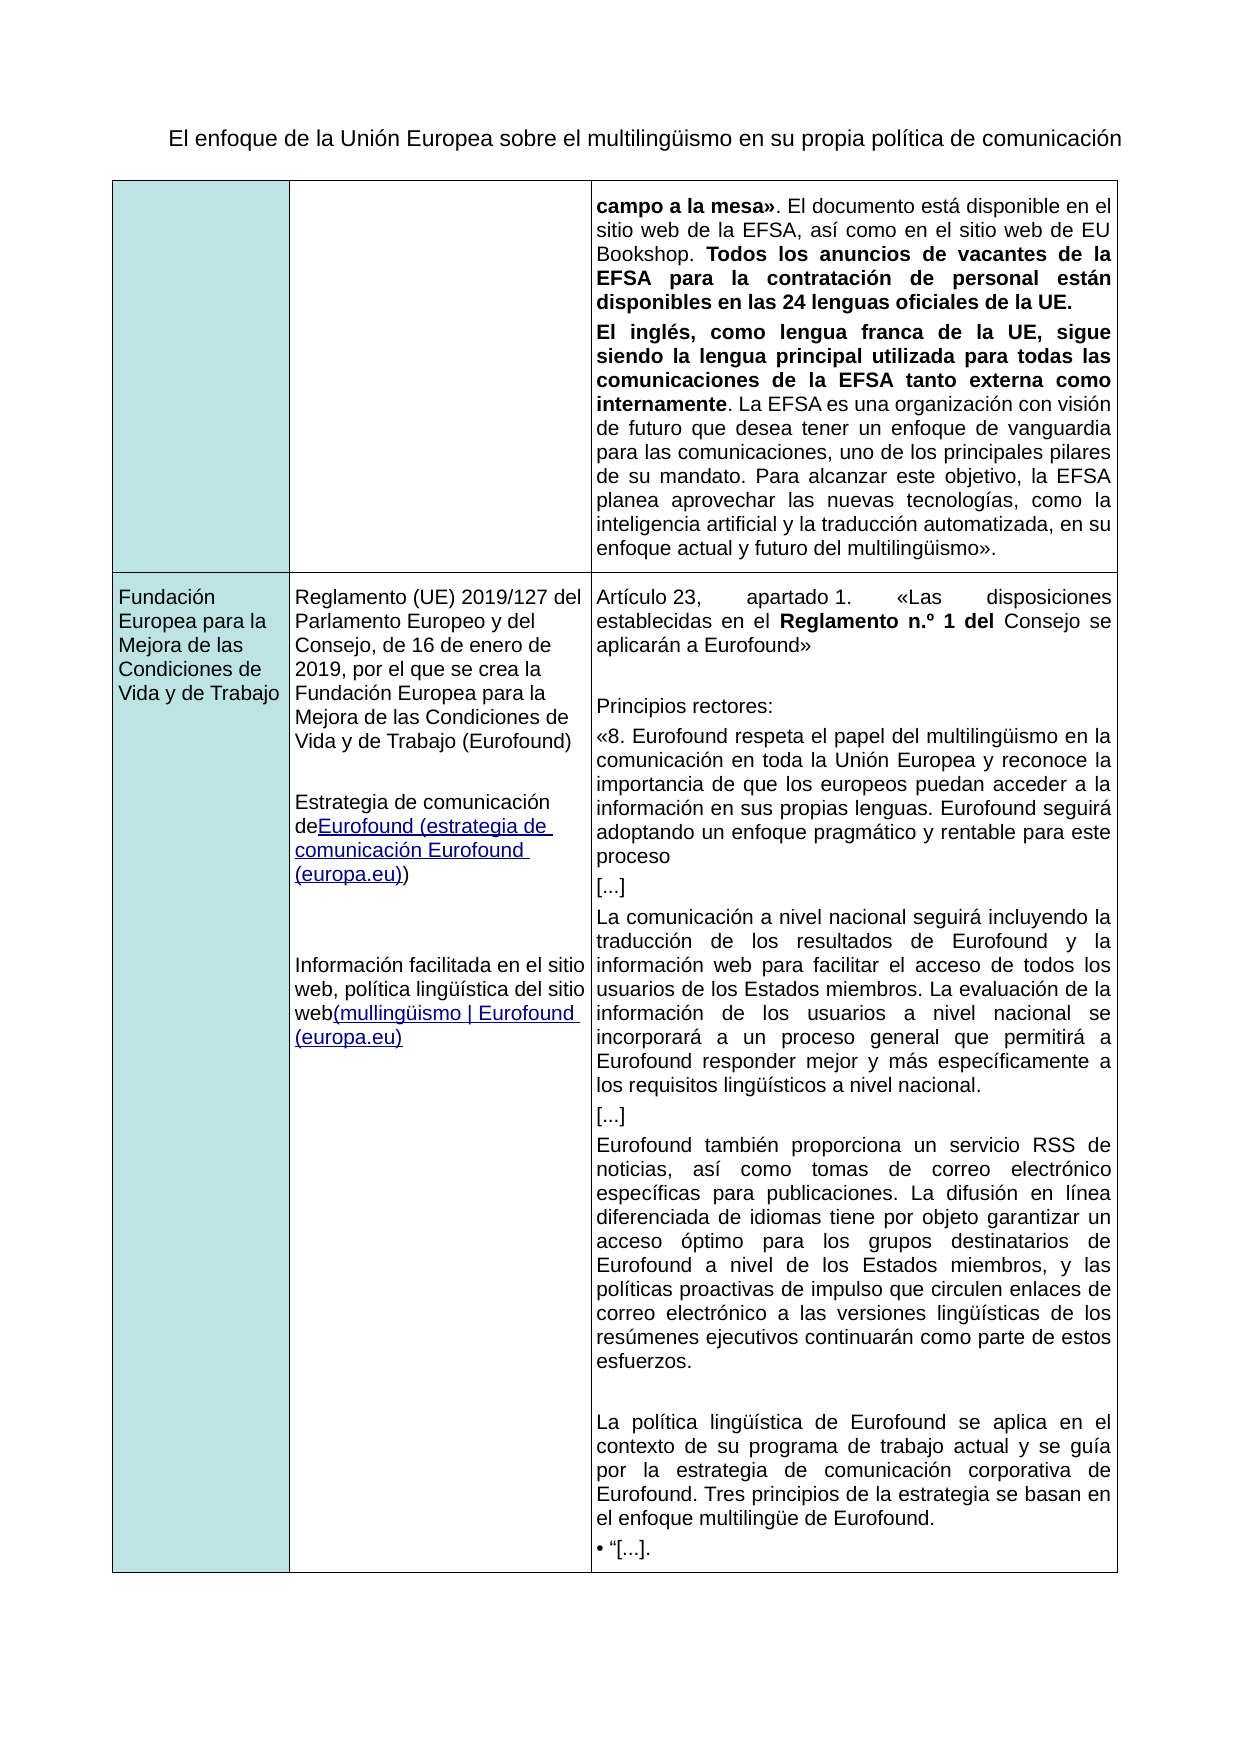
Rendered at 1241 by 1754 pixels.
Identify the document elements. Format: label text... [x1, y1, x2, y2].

table_cell Artículo 23, apartado 1. «Las disposiciones establecidas en el Reglamento n.º 1 del Consejo se aplicarán a Eurofound» Principios rectores: «8. Eurofound respeta el papel del multilingüismo en la comunicación en toda la Unión Europea y reconoce la importancia de que los europeos puedan acceder a la información en sus propias lenguas. Eurofound seguirá adoptando un enfoque pragmático y rentable para este proceso [...] La comunicación a nivel nacional seguirá incluyendo la traducción de los resultados de Eurofound y la información web para facilitar el acceso de todos los usuarios de los Estados miembros. La evaluación de la información de los usuarios a nivel nacional se incorporará a un proceso general que permitirá a Eurofound responder mejor y más específicamente a los requisitos lingüísticos a nivel nacional. [...] Eurofound también proporciona un servicio RSS de noticias, así como tomas de correo electrónico específicas para publicaciones. La difusión en línea diferenciada de idiomas tiene por objeto garantizar un acceso óptimo para los grupos destinatarios de Eurofound a nivel de los Estados miembros, y las políticas proactivas de impulso que circulen enlaces de correo electrónico a las versiones lingüísticas de los resúmenes ejecutivos continuarán como parte de estos esfuerzos. La política lingüística de Eurofound se aplica en el contexto de su programa de trabajo actual y se guía por la estrategia de comunicación corporativa de Eurofound. Tres principios de la estrategia se basan en el enfoque multilingüe de Eurofound. • “[...]. [592, 573, 1117, 1572]
table_cell [290, 181, 591, 572]
table_cell Fundación Europea para la Mejora de las Condiciones de Vida y de Trabajo [113, 573, 289, 1572]
table_cell campo a la mesa». El documento está disponible en el sitio web de la EFSA, así como en el sitio web de EU Bookshop. Todos los anuncios de vacantes de la EFSA para la contratación de personal están disponibles en las 24 lenguas oficiales de la UE. El inglés, como lengua franca de la UE, sigue siendo la lengua principal utilizada para todas las comunicaciones de la EFSA tanto externa como internamente. La EFSA es una organización con visión de futuro que desea tener un enfoque de vanguardia para las comunicaciones, uno de los principales pilares de su mandato. Para alcanzar este objetivo, la EFSA planea aprovechar las nuevas tecnologías, como la inteligencia artificial y la traducción automatizada, en su enfoque actual y futuro del multilingüismo». [592, 181, 1117, 572]
table_cell [113, 181, 289, 572]
table_cell Reglamento (UE) 2019/127 del Parlamento Europeo y del Consejo, de 16 de enero de 2019, por el que se crea la Fundación Europea para la Mejora de las Condiciones de Vida y de Trabajo (Eurofound) Estrategia de comunicación deEurofound (estrategia de comunicación Eurofound (europa.eu)) Información facilitada en el sitio web, política lingüística del sitio web(mullingüismo | Eurofound (europa.eu) [290, 573, 591, 1572]
